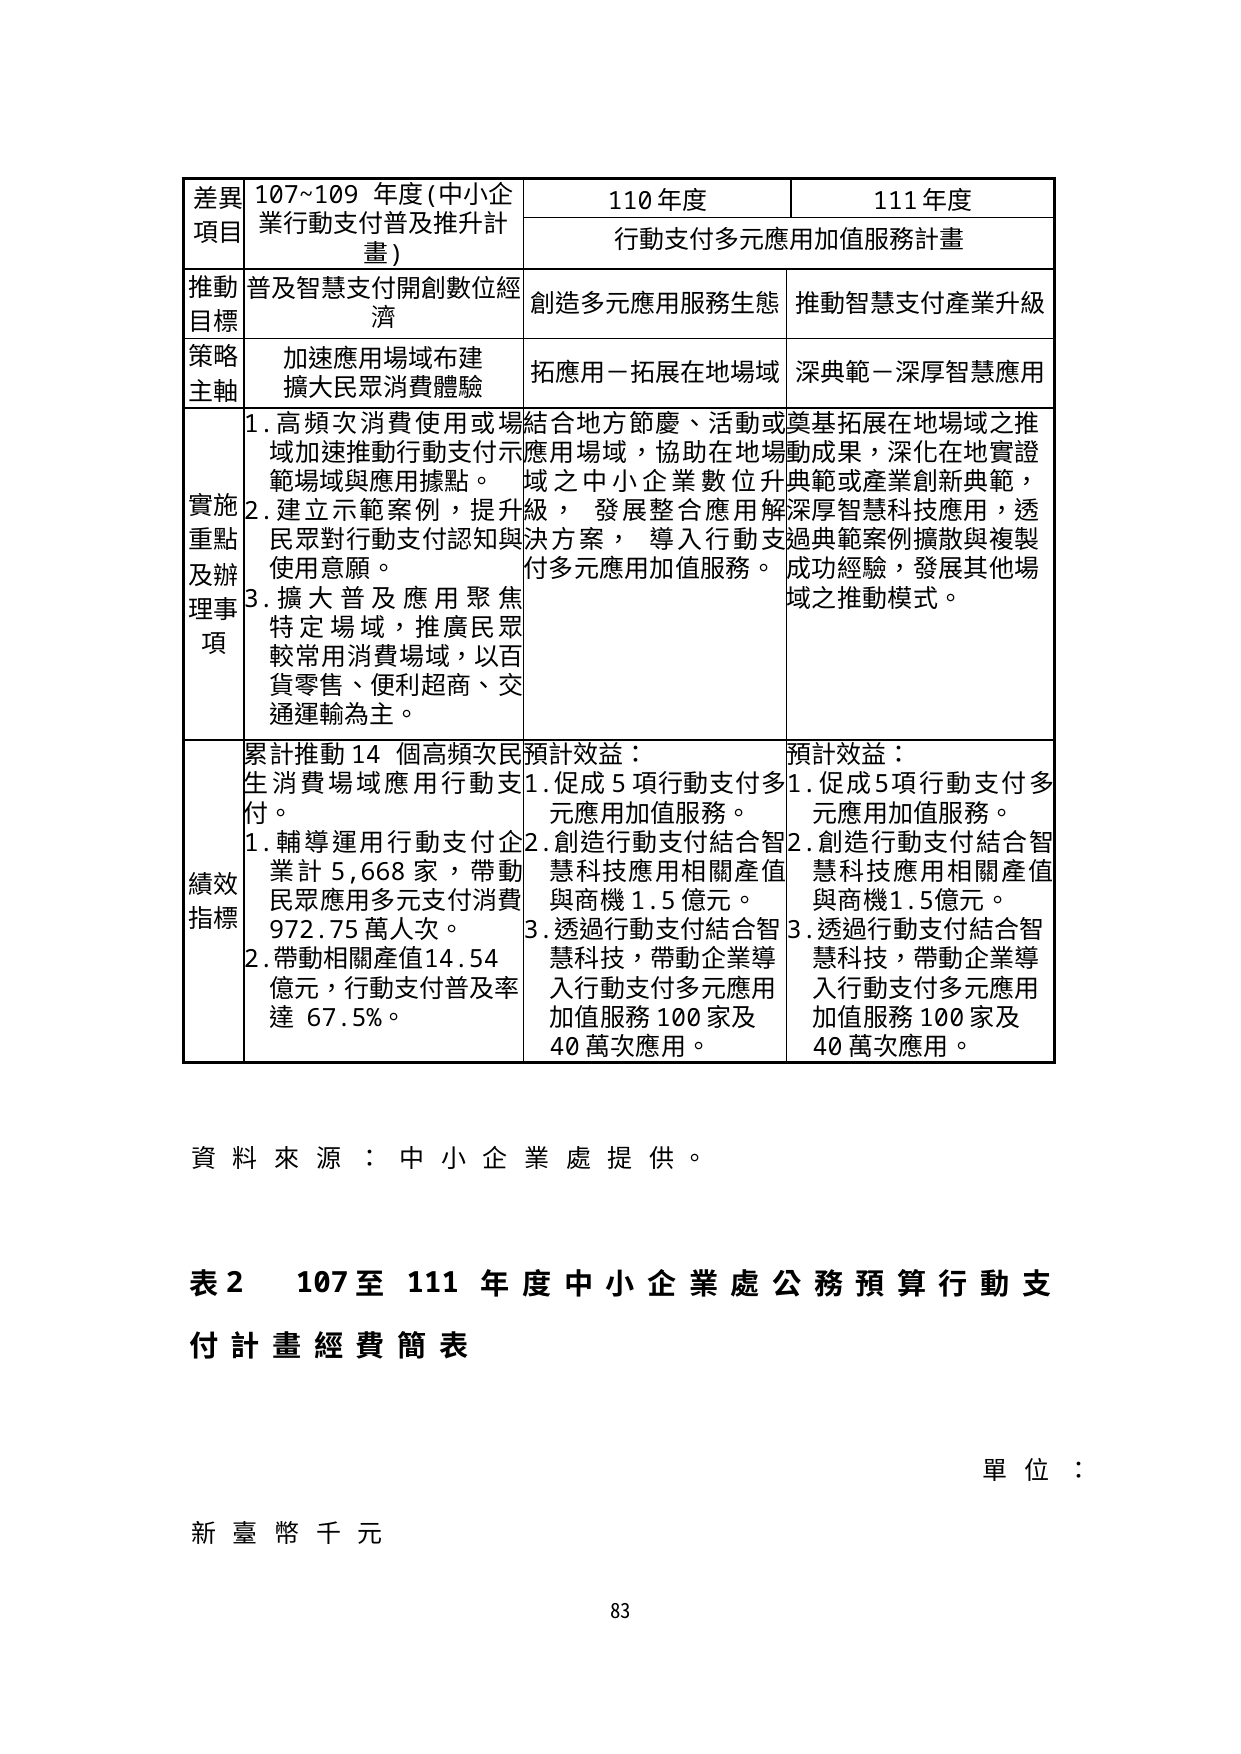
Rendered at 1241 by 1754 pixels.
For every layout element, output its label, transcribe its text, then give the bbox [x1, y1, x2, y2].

table_cell 策略主軸 [185, 339, 243, 407]
table_cell 1.高頻次消費使用或場域加速推動行動支付示範場域與應用據點。 2.建立示範案例，提升民眾對行動支付認知與使用意願。 3.擴大普及應用聚焦特定場域，推廣民眾較常用消費場域，以百貨零售、便利超商、交通運輸為主。 [245, 409, 523, 739]
table_header 110年度 [524, 180, 790, 217]
table_header 107~109 年度(中小企業行動支付普及推升計畫) [245, 180, 523, 268]
table_header 111年度 [792, 180, 1053, 217]
table_cell 推動目標 [185, 270, 243, 337]
table_cell 深典範－深厚智慧應用 [787, 339, 1053, 407]
table_cell 奠基拓展在地場域之推動成果，深化在地實證典範或產業創新典範，深厚智慧科技應用，透過典範案例擴散與複製成功經驗，發展其他場域之推動模式。 [787, 409, 1053, 739]
table_cell 結合地方節慶、活動或應用場域，協助在地場域之中小企業數位升級， 發展整合應用解決方案， 導入行動支付多元應用加值服務。 [524, 409, 786, 739]
table_cell 預計效益： 1.促成5項行動支付多元應用加值服務。 2.創造行動支付結合智慧科技應用相關產值與商機1.5億元。 3.透過行動支付結合智慧科技，帶動企業導入行動支付多元應用加值服務100家及40萬次應用。 [787, 741, 1053, 1061]
text 單位：新臺幣千元 [183, 1427, 1063, 1552]
table_cell 績效指標 [185, 741, 243, 1061]
table_header 差異項目 [185, 180, 243, 268]
table_cell 行動支付多元應用加值服務計畫 [524, 218, 1053, 268]
text 資料來源：中小企業處提供。 [183, 1115, 1058, 1177]
table_cell 預計效益： 1.促成5項行動支付多元應用加值服務。 2.創造行動支付結合智慧科技應用相關產值與商機1.5億元。 3.透過行動支付結合智慧科技，帶動企業導入行動支付多元應用加值服務100家及40萬次應用。 [524, 741, 786, 1061]
table_cell 拓應用－拓展在地場域 [524, 339, 786, 407]
table_cell 加速應用場域布建 擴大民眾消費體驗 [245, 339, 523, 407]
table_cell 累計推動14 個高頻次民生消費場域應用行動支付。 1.輔導運用行動支付企業計5,668家，帶動民眾應用多元支付消費972.75萬人次。 2.帶動相關產值14.54 億元，行動支付普及率達 67.5%。 [245, 741, 523, 1061]
table_cell 創造多元應用服務生態 [524, 270, 786, 337]
table_cell 推動智慧支付產業升級 [787, 270, 1053, 337]
table_cell 實施重點及辦理事項 [185, 409, 243, 739]
text 表2 107至111年度中小企業處公務預算行動支付計畫經費簡表 [183, 1240, 1063, 1427]
table_cell 普及智慧支付開創數位經濟 [245, 270, 523, 337]
